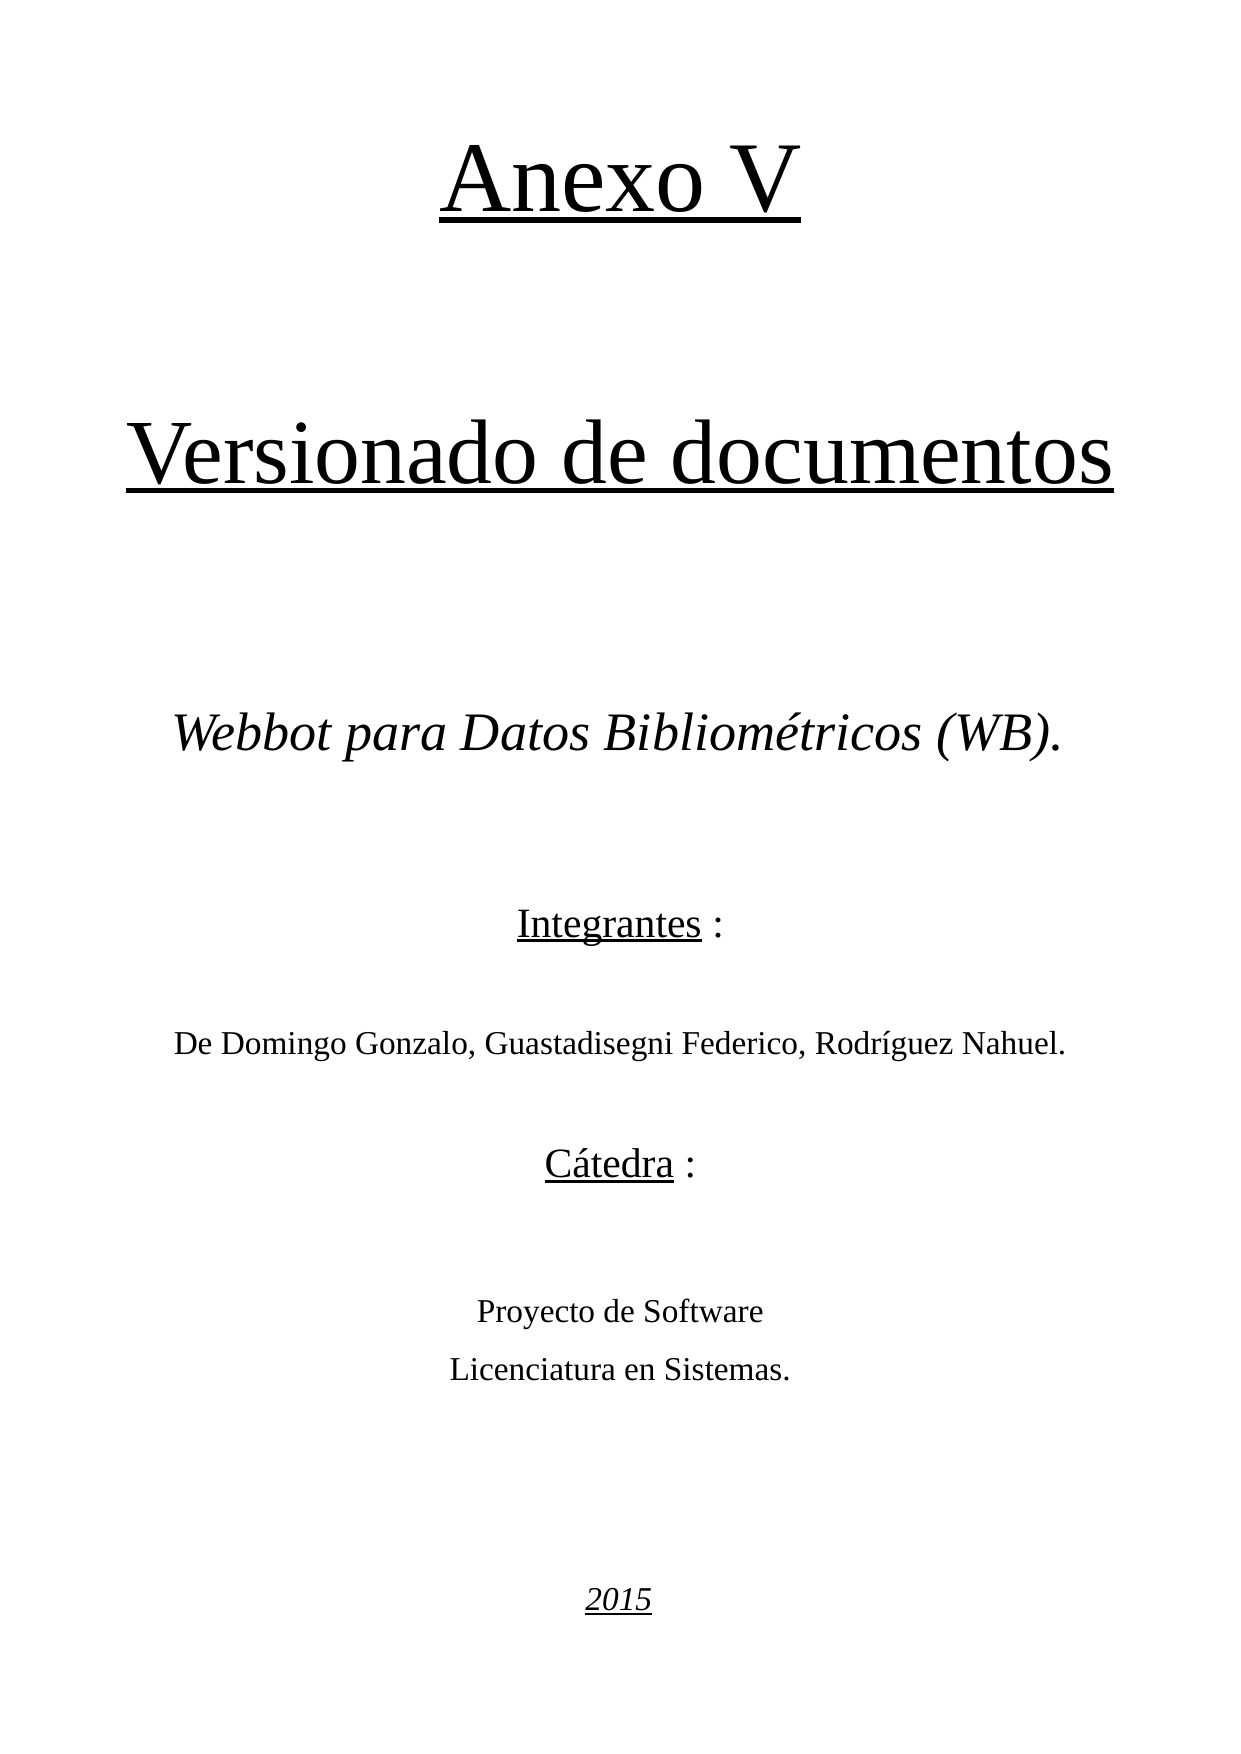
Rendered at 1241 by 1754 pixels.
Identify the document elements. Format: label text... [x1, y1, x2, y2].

text Licenciatura en Sistemas. [118, 1349, 1122, 1387]
text De Domingo Gonzalo, Guastadisegni Federico, Rodríguez Nahuel. [118, 1024, 1122, 1062]
text 2015 [118, 1579, 1122, 1618]
text Versionado de documentos [118, 397, 1122, 503]
text Integrantes : [118, 898, 1122, 946]
text Webbot para Datos Bibliométricos (WB). [118, 700, 1122, 762]
text Anexo V [118, 118, 1122, 233]
text Cátedra : [118, 1139, 1122, 1187]
text Proyecto de Software [118, 1292, 1122, 1330]
